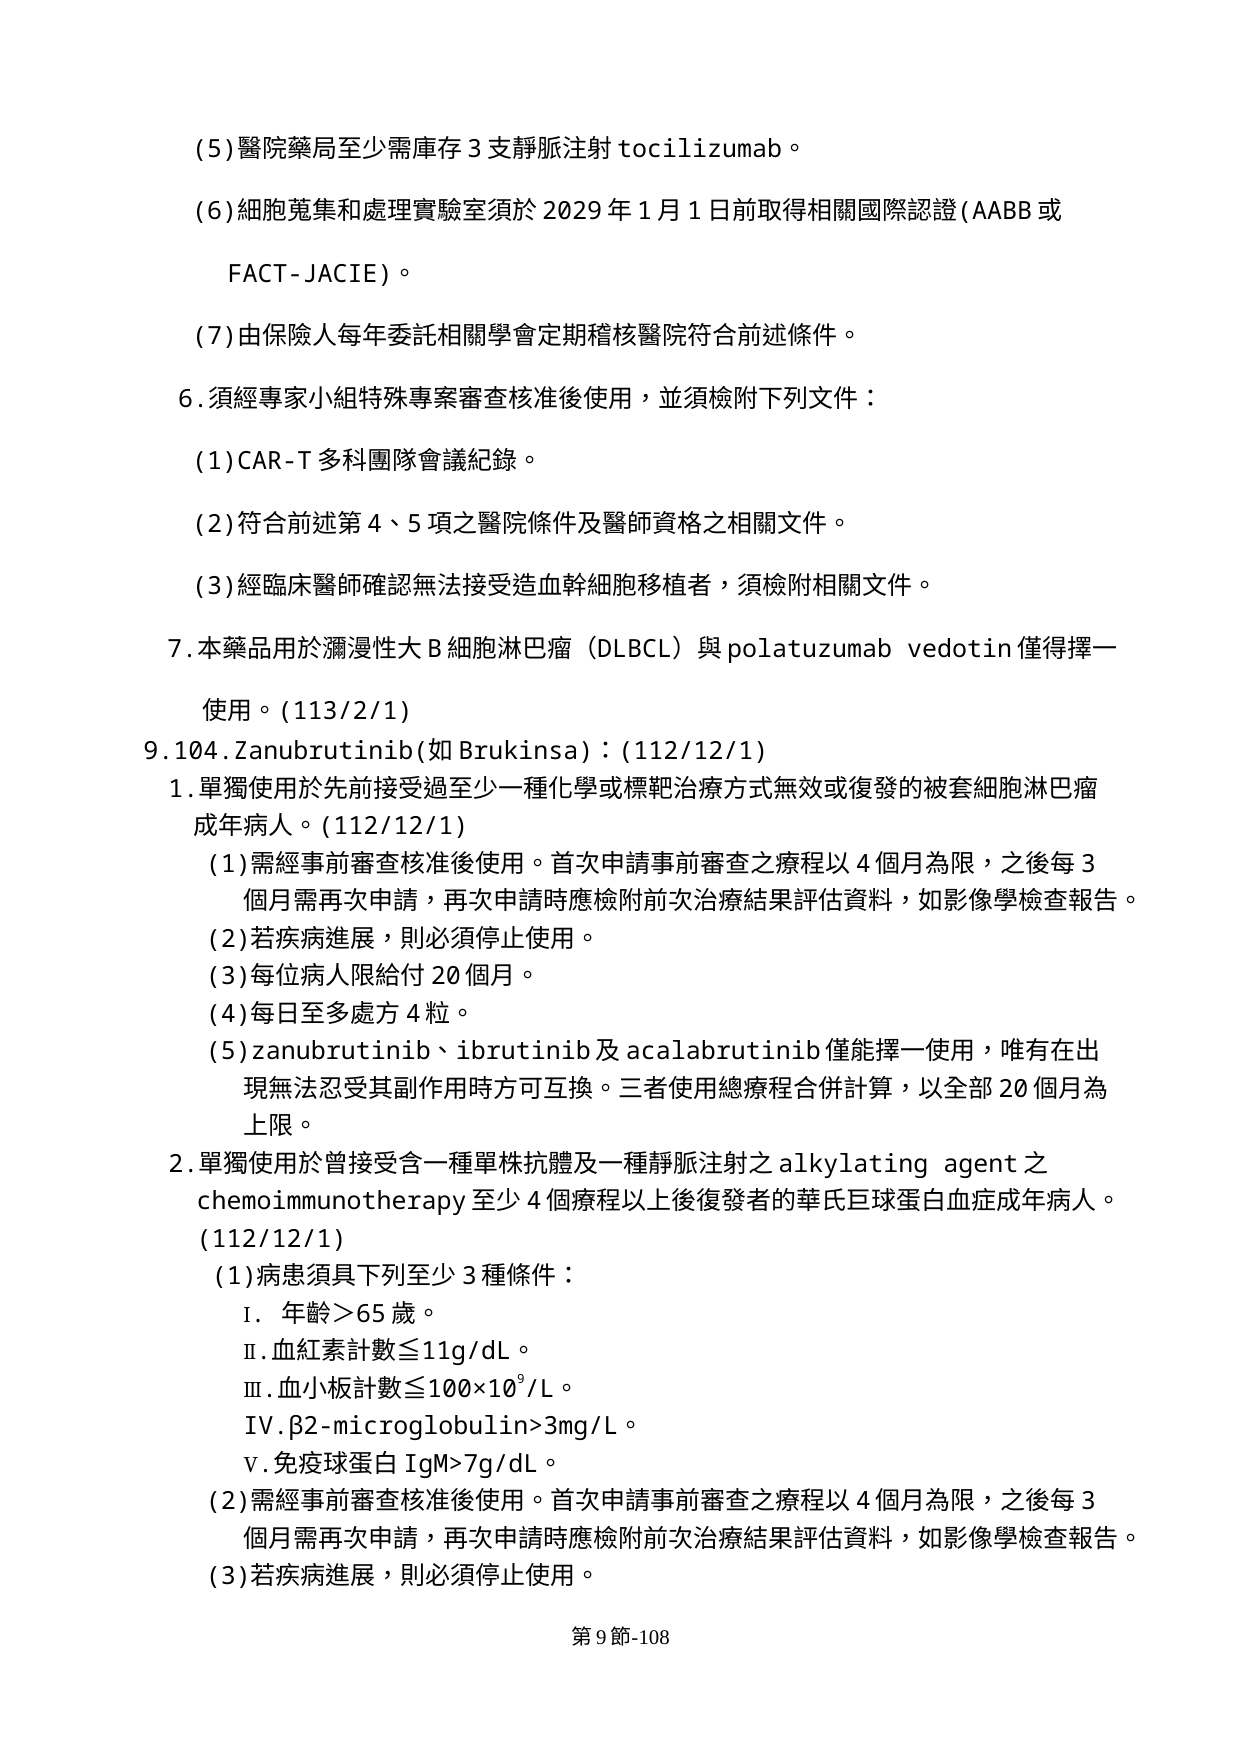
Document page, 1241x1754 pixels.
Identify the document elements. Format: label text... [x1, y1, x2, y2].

text (3)若疾病進展，則必須停止使用。 [206, 1554, 1122, 1592]
text (1)病患須具下列至少3種條件： [212, 1254, 1122, 1292]
text (7)由保險人每年委託相關學會定期稽核醫院符合前述條件。 [192, 292, 1122, 354]
text (5)zanubrutinib、ibrutinib及acalabrutinib僅能擇一使用，唯有在出現無法忍受其副作用時方可互換。三者使用總療程合併計算，以全部20個月為上限。 [206, 1029, 1122, 1142]
text (1)CAR-T多科團隊會議紀錄。 [192, 417, 1122, 479]
text (1)需經事前審查核准後使用。首次申請事前審查之療程以4個月為限，之後每3個月需再次申請，再次申請時應檢附前次治療結果評估資料，如影像學檢查報告。 [206, 842, 1122, 917]
text Ⅰ. 年齡＞65歲。 [243, 1292, 1122, 1329]
text Ⅲ.血小板計數≦100×109/L。 [243, 1367, 1122, 1404]
text (3)經臨床醫師確認無法接受造血幹細胞移植者，須檢附相關文件。 [192, 542, 1122, 604]
text 1.單獨使用於先前接受過至少一種化學或標靶治療方式無效或復發的被套細胞淋巴瘤成年病人。(112/12/1) [168, 767, 1122, 842]
text (5)醫院藥局至少需庫存3支靜脈注射tocilizumab。 [192, 104, 1122, 167]
text Ⅴ.免疫球蛋白IgM>7g/dL。 [243, 1442, 1122, 1479]
text (3)每位病人限給付20個月。 [206, 954, 1122, 992]
text 7.本藥品用於瀰漫性大B細胞淋巴瘤（DLBCL）與polatuzumab vedotin僅得擇一使用。(113/2/1) [167, 604, 1122, 729]
text 9.104.Zanubrutinib(如Brukinsa)：(112/12/1) [143, 729, 1122, 767]
text Ⅱ.血紅素計數≦11g/dL。 [243, 1329, 1122, 1367]
text (2)符合前述第4、5項之醫院條件及醫師資格之相關文件。 [192, 479, 1122, 542]
text 2.單獨使用於曾接受含一種單株抗體及一種靜脈注射之alkylating agent之chemoimmunotherapy至少4個療程以上後復發者的華氏巨球蛋白血症成年病人。(112/12/1) [168, 1142, 1122, 1254]
text (2)需經事前審查核准後使用。首次申請事前審查之療程以4個月為限，之後每3個月需再次申請，再次申請時應檢附前次治療結果評估資料，如影像學檢查報告。 [206, 1479, 1122, 1554]
text IV.β2-microglobulin>3mg/L。 [243, 1404, 1122, 1442]
text (2)若疾病進展，則必須停止使用。 [206, 917, 1122, 954]
text (4)每日至多處方4粒。 [206, 992, 1122, 1029]
text (6)細胞蒐集和處理實驗室須於2029年1月1日前取得相關國際認證(AABB或FACT-JACIE)。 [192, 167, 1122, 292]
text 6.須經專家小組特殊專案審查核准後使用，並須檢附下列文件： [148, 354, 1122, 417]
